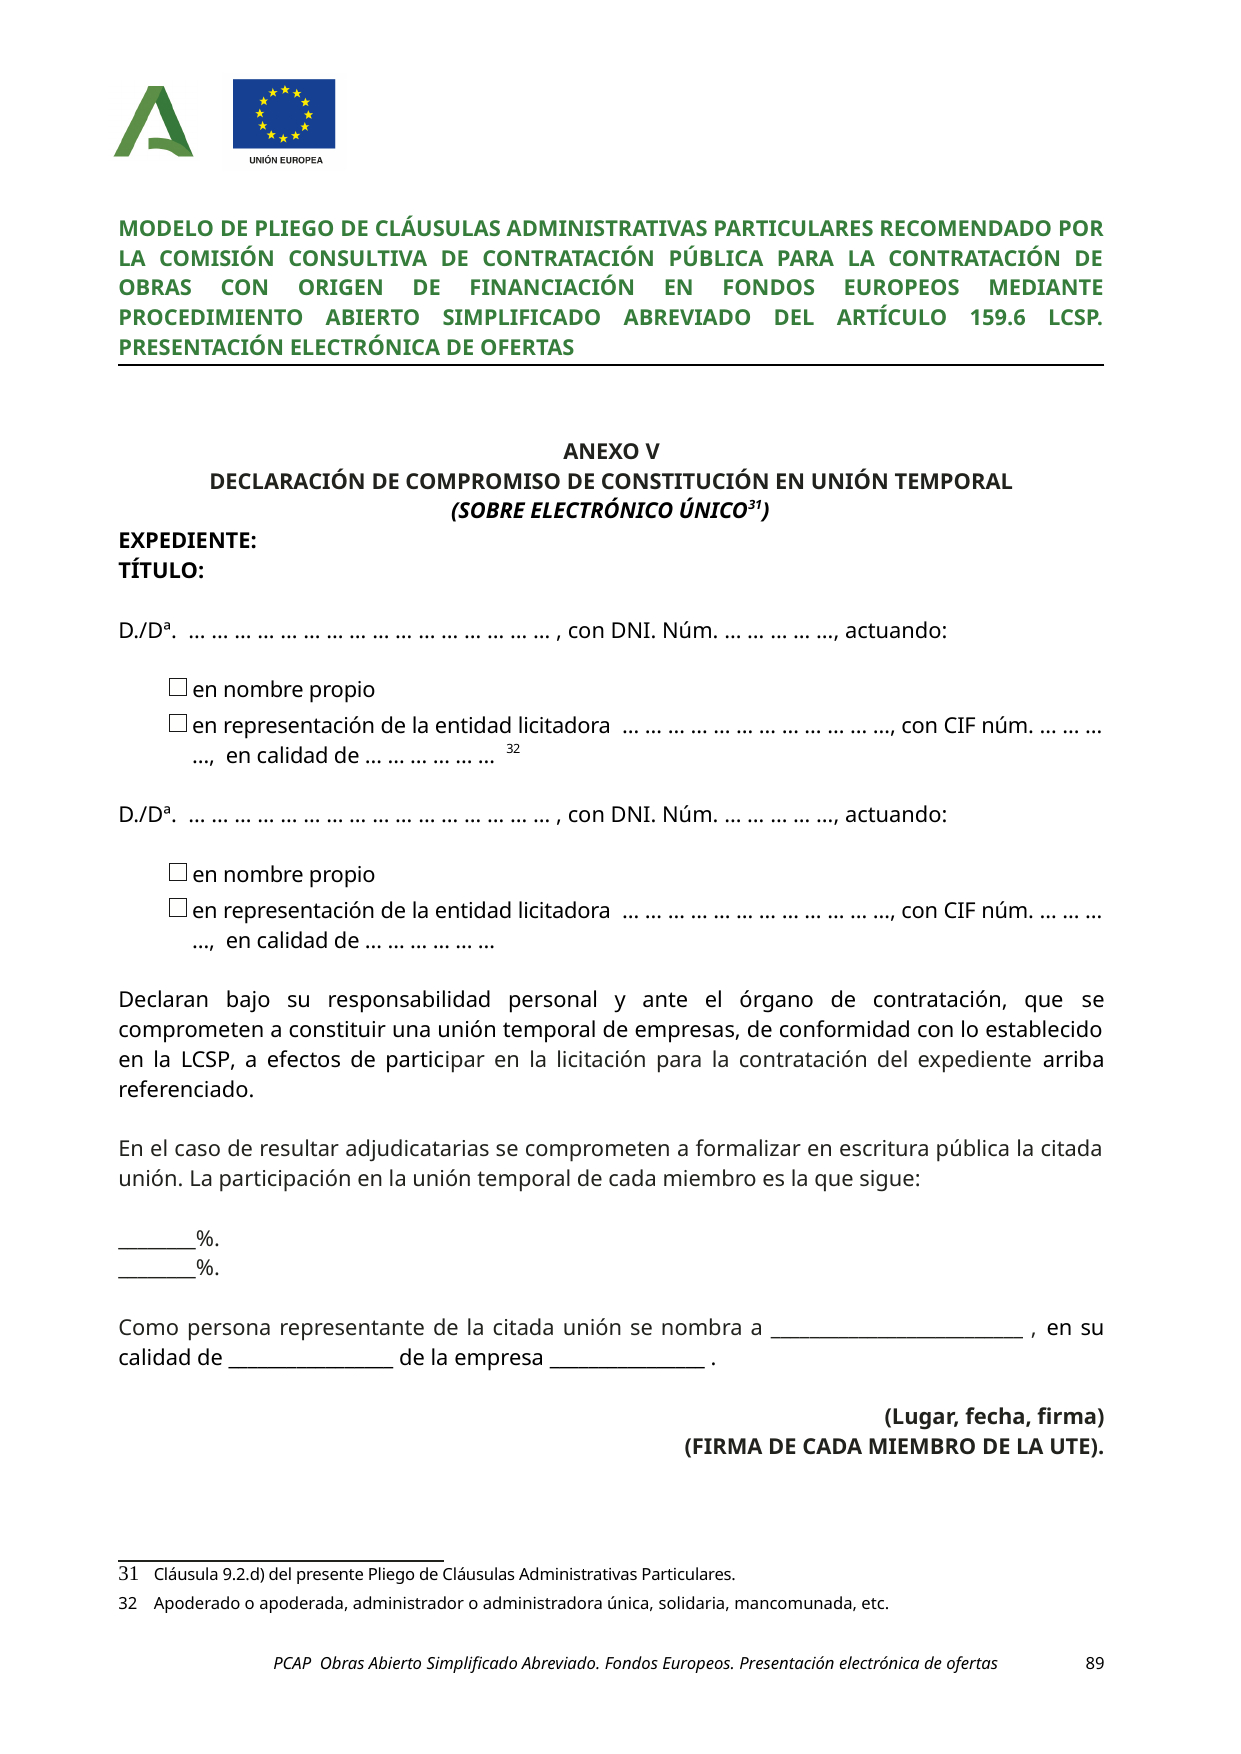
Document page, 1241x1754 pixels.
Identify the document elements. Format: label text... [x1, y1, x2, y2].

text En el caso de resultar adjudicatarias se comprometen a formalizar en escritura pública la citada unión. La participación en la unión temporal de cada miembro es la que sigue: [118, 1133, 1104, 1193]
text TÍTULO: [118, 555, 1104, 585]
text Como persona representante de la citada unión se nombra a __________________________ , en su calidad de _________________ de la empresa ________________ . [118, 1312, 1104, 1371]
text D./Dª. … … … … … … … … … … … … … … … … , con DNI. Núm. … … … … …, actuando: [118, 799, 1104, 829]
picture [221, 73, 347, 171]
text EXPEDIENTE: [118, 525, 1104, 555]
text MODELO DE PLIEGO DE CLÁUSULAS ADMINISTRATIVAS PARTICULARES RECOMENDADO POR LA COMISIÓN CONSULTIVA DE CONTRATACIÓN PÚBLICA PARA LA CONTRATACIÓN DE OBRAS CON ORIGEN DE FINANCIACIÓN EN FONDOS EUROPEOS MEDIANTE PROCEDIMIENTO ABIERTO SIMPLIFICADO ABREVIADO DEL ARTÍCULO 159.6 LCSP. PRESENTACIÓN ELECTRÓNICA DE OFERTAS [118, 213, 1104, 364]
text (SOBRE ELECTRÓNICO ÚNICO) [118, 495, 1104, 525]
text DECLARACIÓN DE COMPROMISO DE CONSTITUCIÓN EN UNIÓN TEMPORAL [118, 466, 1104, 495]
text ________%. [118, 1222, 1104, 1252]
text (FIRMA DE CADA MIEMBRO DE LA UTE). [118, 1431, 1104, 1461]
text Apoderado o apoderada, administrador o administradora única, solidaria, mancomunada, etc. [118, 1591, 1104, 1614]
text en nombre propio [192, 859, 1104, 889]
text Declaran bajo su responsabilidad personal y ante el órgano de contratación, que se comprometen a constituir una unión temporal de empresas, de conformidad con lo establecido en la LCSP, a efectos de participar en la licitación para la contratación del expediente arriba referenciado. [118, 984, 1104, 1103]
text en representación de la entidad licitadora … … … … … … … … … … … …, con CIF núm. … … … …, en calidad de … … … … … … [192, 710, 1104, 769]
picture [109, 81, 198, 161]
text Cláusula 9.2.d) del presente Pliego de Cláusulas Administrativas Particulares. [118, 1561, 1104, 1585]
text ANEXO V [118, 436, 1104, 466]
text ________%. [118, 1252, 1104, 1282]
text D./Dª. … … … … … … … … … … … … … … … … , con DNI. Núm. … … … … …, actuando: [118, 614, 1104, 644]
text en representación de la entidad licitadora … … … … … … … … … … … …, con CIF núm. … … … …, en calidad de … … … … … … [192, 895, 1104, 954]
text (Lugar, fecha, firma) [118, 1401, 1104, 1431]
text en nombre propio [192, 674, 1104, 704]
